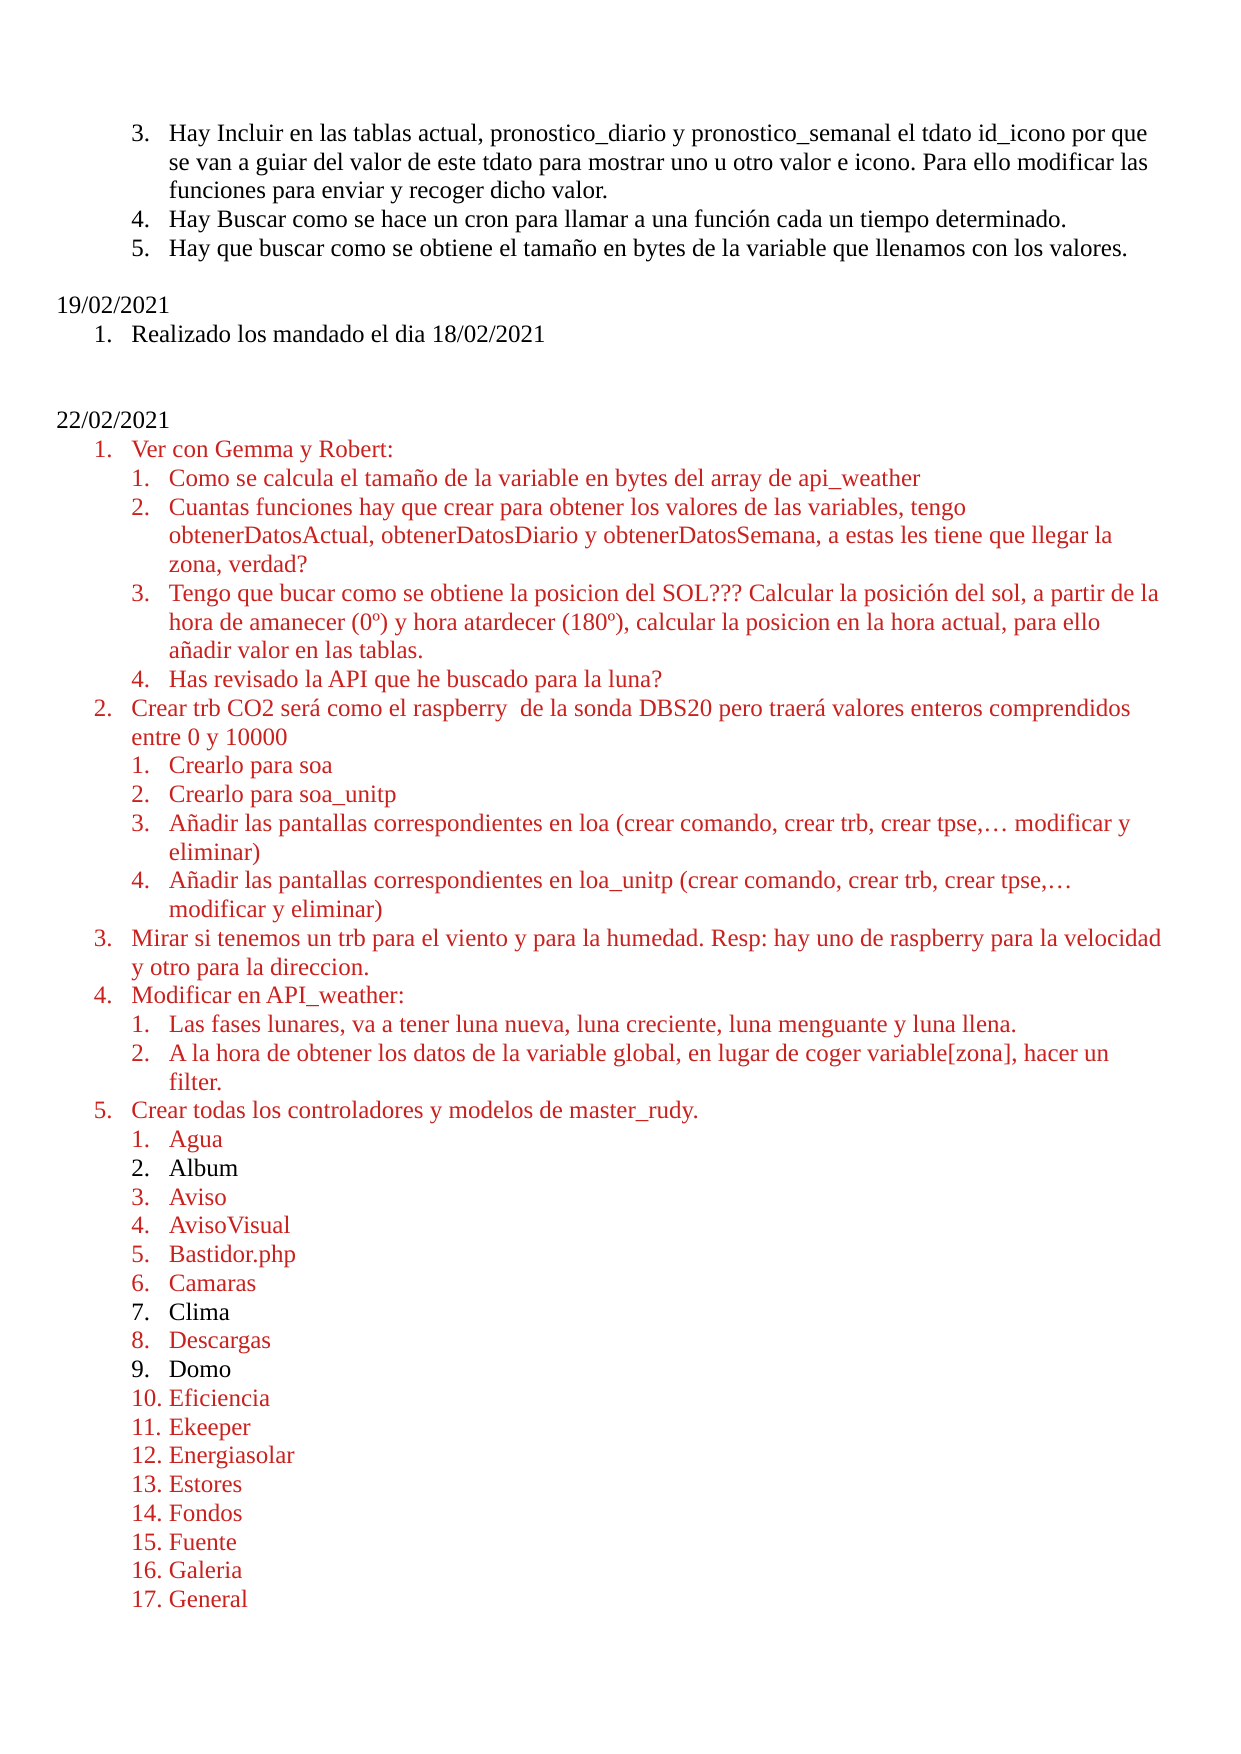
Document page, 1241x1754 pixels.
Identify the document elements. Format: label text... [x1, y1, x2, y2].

list Hay que buscar como se obtiene el tamaño en bytes de la variable que llenamos con los valores. [131, 233, 1167, 262]
list Album [131, 1153, 1167, 1182]
list Mirar si tenemos un trb para el viento y para la humedad. Resp: hay uno de raspberry para la velocidad y otro para la direccion. [94, 923, 1167, 981]
list Añadir las pantallas correspondientes en loa_unitp (crear comando, crear trb, crear tpse,… modificar y eliminar) [131, 866, 1167, 923]
list Eficiencia [131, 1383, 1167, 1412]
list Crearlo para soa_unitp [131, 779, 1167, 808]
list Domo [131, 1354, 1167, 1383]
list Descargas [131, 1326, 1167, 1354]
list Las fases lunares, va a tener luna nueva, luna creciente, luna menguante y luna llena. [131, 1009, 1167, 1038]
list Camaras [131, 1268, 1167, 1297]
list Cuantas funciones hay que crear para obtener los valores de las variables, tengo obtenerDatosActual, obtenerDatosDiario y obtenerDatosSemana, a estas les tiene que llegar la zona, verdad? [131, 492, 1167, 578]
list Agua [131, 1124, 1167, 1153]
list Energiasolar [131, 1441, 1167, 1469]
list Como se calcula el tamaño de la variable en bytes del array de api_weather [131, 463, 1167, 492]
list Ekeeper [131, 1412, 1167, 1441]
list Realizado los mandado el dia 18/02/2021 [94, 319, 1167, 348]
list AvisoVisual [131, 1211, 1167, 1239]
list Hay Incluir en las tablas actual, pronostico_diario y pronostico_semanal el tdato id_icono por que se van a guiar del valor de este tdato para mostrar uno u otro valor e icono. Para ello modificar las funciones para enviar y recoger dicho valor. [131, 118, 1167, 204]
list Tengo que bucar como se obtiene la posicion del SOL??? Calcular la posición del sol, a partir de la hora de amanecer (0º) y hora atardecer (180º), calcular la posicion en la hora actual, para ello añadir valor en las tablas. [131, 578, 1167, 664]
list Hay Buscar como se hace un cron para llamar a una función cada un tiempo determinado. [131, 204, 1167, 233]
list Galeria [131, 1556, 1167, 1584]
list A la hora de obtener los datos de la variable global, en lugar de coger variable[zona], hacer un filter. [131, 1038, 1167, 1096]
text 22/02/2021 [56, 406, 1167, 434]
list Ver con Gemma y Robert: [94, 434, 1167, 463]
list General [131, 1584, 1167, 1613]
list Fondos [131, 1498, 1167, 1527]
list Has revisado la API que he buscado para la luna? [131, 664, 1167, 693]
list Crear todas los controladores y modelos de master_rudy. [94, 1096, 1167, 1124]
list Bastidor.php [131, 1239, 1167, 1268]
list Crearlo para soa [131, 751, 1167, 779]
text 19/02/2021 [56, 291, 1167, 319]
list Aviso [131, 1182, 1167, 1211]
list Fuente [131, 1527, 1167, 1556]
list Crear trb CO2 será como el raspberry de la sonda DBS20 pero traerá valores enteros comprendidos entre 0 y 10000 [94, 693, 1167, 751]
list Estores [131, 1469, 1167, 1498]
list Modificar en API_weather: [94, 981, 1167, 1009]
list Añadir las pantallas correspondientes en loa (crear comando, crear trb, crear tpse,… modificar y eliminar) [131, 808, 1167, 866]
list Clima [131, 1297, 1167, 1326]
